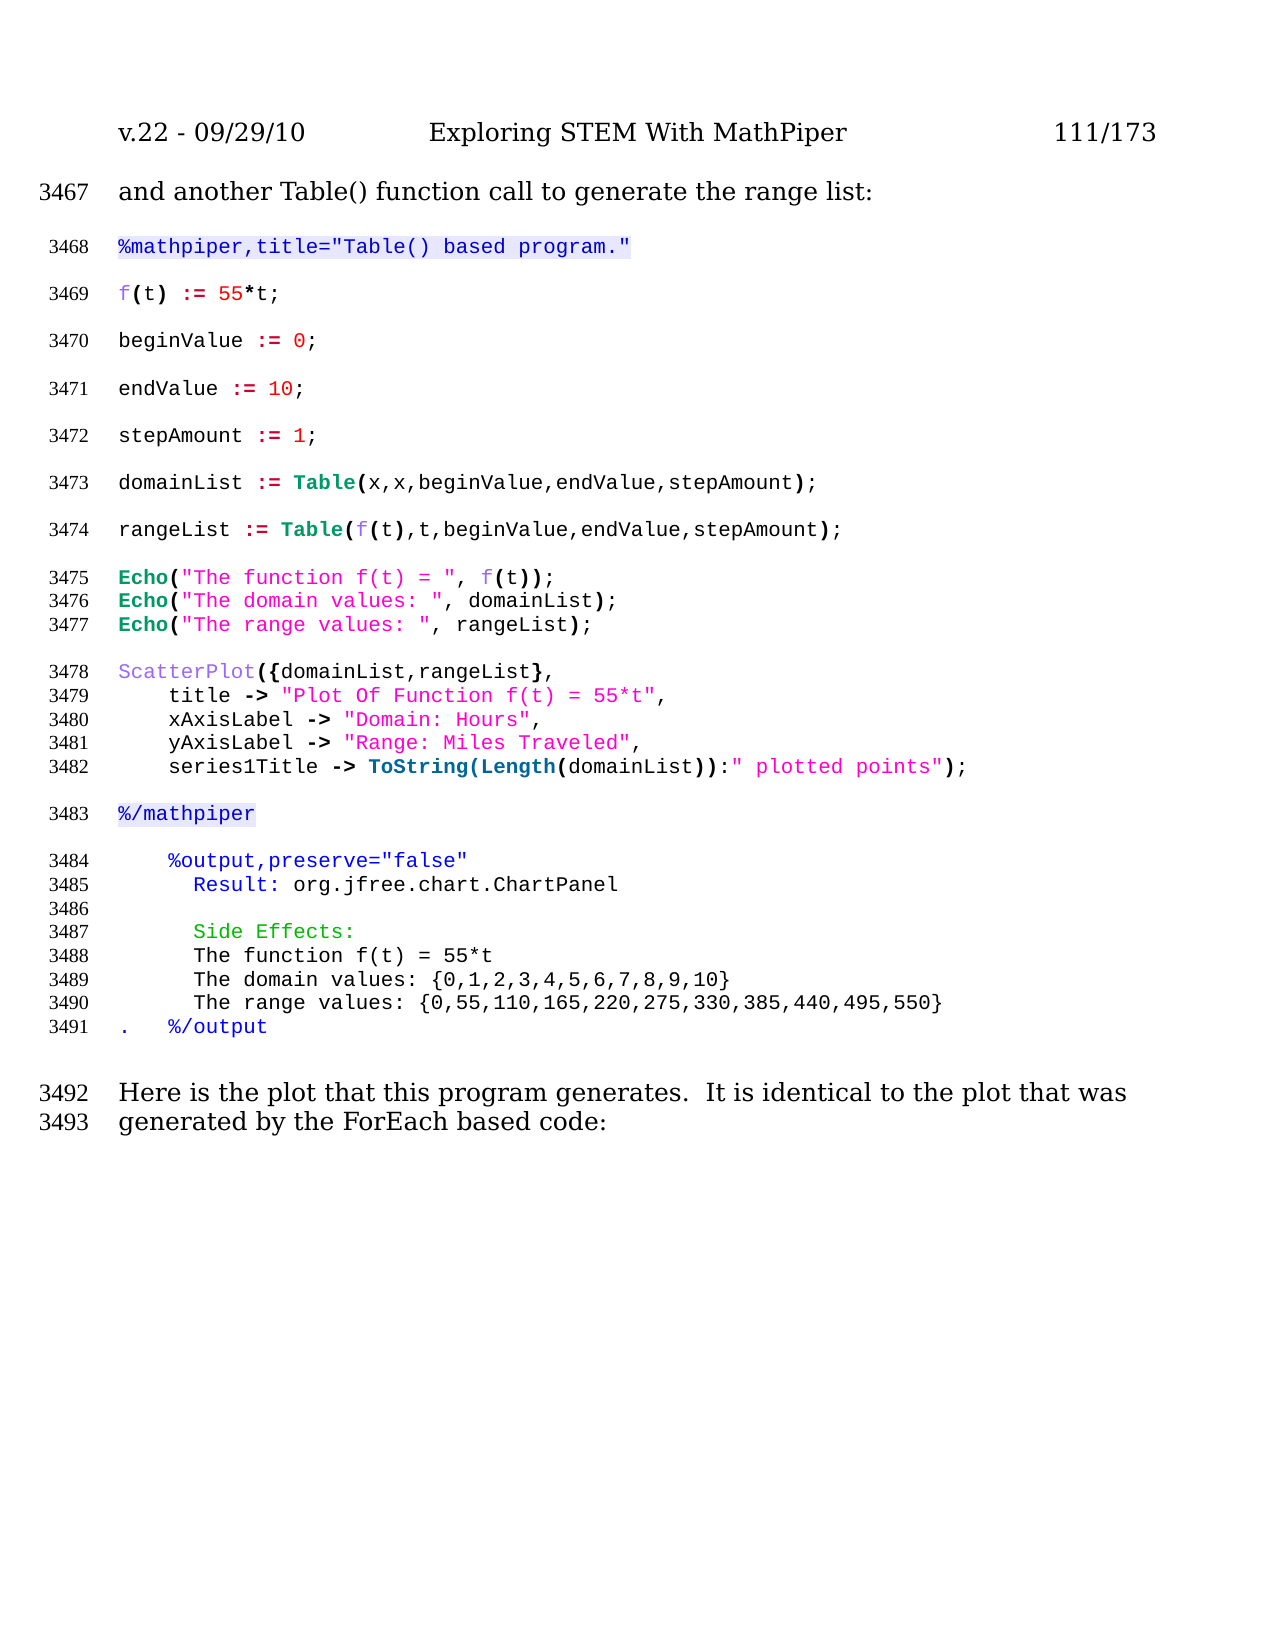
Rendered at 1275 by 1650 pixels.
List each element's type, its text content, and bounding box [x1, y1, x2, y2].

text ScatterPlot({domainList,rangeList}, [118, 661, 1157, 685]
text %/mathpiper [118, 803, 1157, 827]
text The range values: {0,55,110,165,220,275,330,385,440,495,550} [118, 992, 1157, 1016]
text The function f(t) = 55*t [118, 945, 1157, 969]
text %output,preserve="false" [118, 850, 1157, 874]
text and another Table() function call to generate the range list: [118, 177, 1157, 206]
text %mathpiper,title="Table() based program." [118, 236, 1157, 259]
text f(t) := 55*t; [118, 283, 1157, 307]
text The domain values: {0,1,2,3,4,5,6,7,8,9,10} [118, 969, 1157, 992]
text title -> "Plot Of Function f(t) = 55*t", [118, 685, 1157, 708]
text yAxisLabel -> "Range: Miles Traveled", [118, 732, 1157, 756]
text Echo("The function f(t) = ", f(t)); [118, 567, 1157, 590]
text xAxisLabel -> "Domain: Hours", [118, 708, 1157, 732]
text Echo("The range values: ", rangeList); [118, 614, 1157, 638]
text Side Effects: [118, 921, 1157, 945]
text stepAmount := 1; [118, 425, 1157, 448]
text domainList := Table(x,x,beginValue,endValue,stepAmount); [118, 472, 1157, 496]
text beginValue := 0; [118, 330, 1157, 354]
text endValue := 10; [118, 377, 1157, 401]
text . %/output [118, 1016, 1157, 1039]
text series1Title -> ToString(Length(domainList)):" plotted points"); [118, 756, 1157, 779]
text Result: org.jfree.chart.ChartPanel [118, 874, 1157, 898]
text Echo("The domain values: ", domainList); [118, 590, 1157, 614]
text rangeList := Table(f(t),t,beginValue,endValue,stepAmount); [118, 519, 1157, 543]
text Here is the plot that this program generates. It is identical to the plot that was generated by the ForEach based code: [118, 1078, 1157, 1136]
